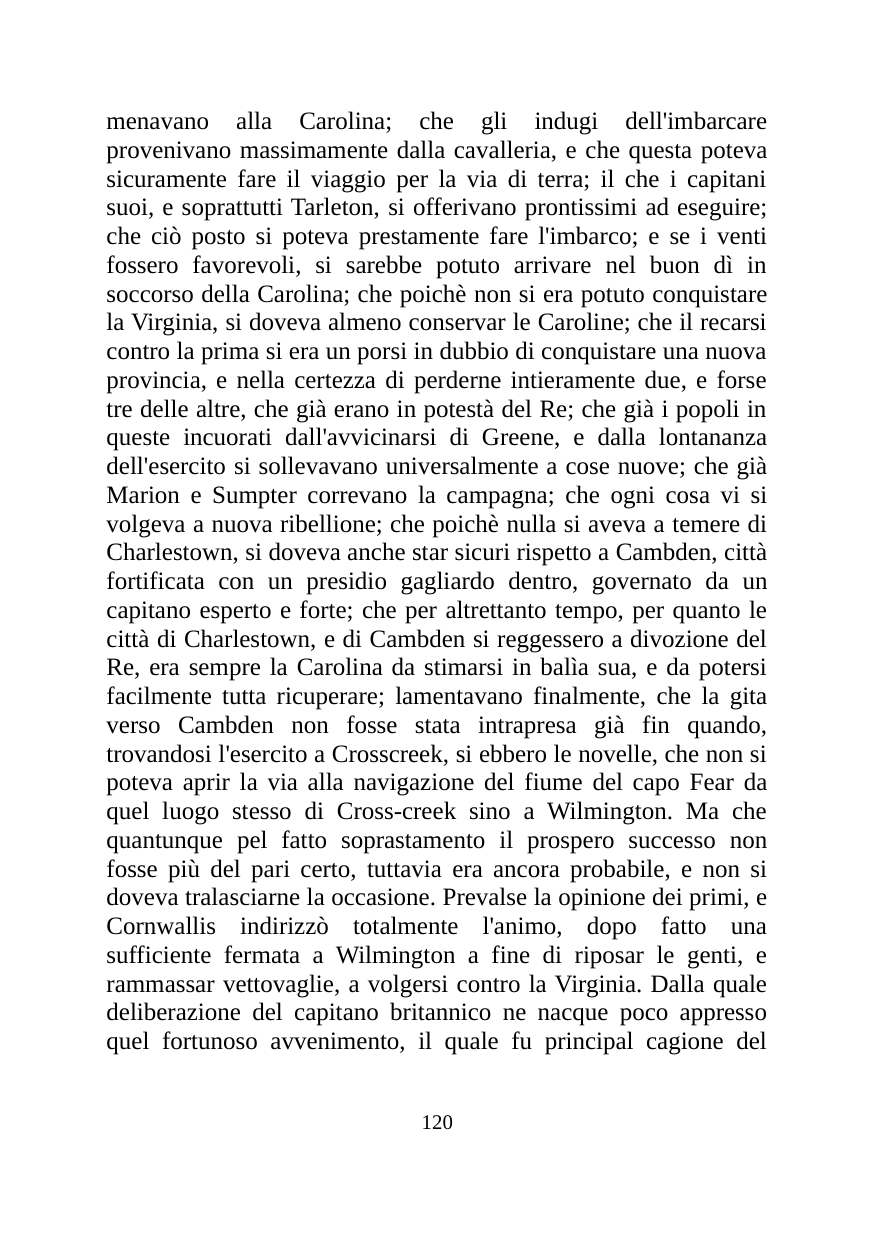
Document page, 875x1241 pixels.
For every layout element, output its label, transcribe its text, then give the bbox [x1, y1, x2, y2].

text menavano alla Carolina; che gli indugi dell'imbarcare provenivano massimamente dalla cavalleria, e che questa poteva sicuramente fare il viaggio per la via di terra; il che i capitani suoi, e soprattutti Tarleton, si offerivano prontissimi ad eseguire; che ciò posto si poteva prestamente fare l'imbarco; e se i venti fossero favorevoli, si sarebbe potuto arrivare nel buon dì in soccorso della Carolina; che poichè non si era potuto conquistare la Virginia, si doveva almeno conservar le Caroline; che il recarsi contro la prima si era un porsi in dubbio di conquistare una nuova provincia, e nella certezza di perderne intieramente due, e forse tre delle altre, che già erano in potestà del Re; che già i popoli in queste incuorati dall'avvicinarsi di Greene, e dalla lontananza dell'esercito si sollevavano universalmente a cose nuove; che già Marion e Sumpter correvano la campagna; che ogni cosa vi si volgeva a nuova ribellione; che poichè nulla si aveva a temere di Charlestown, si doveva anche star sicuri rispetto a Cambden, città fortificata con un presidio gagliardo dentro, governato da un capitano esperto e forte; che per altrettanto tempo, per quanto le città di Charlestown, e di Cambden si reggessero a divozione del Re, era sempre la Carolina da stimarsi in balìa sua, e da potersi facilmente tutta ricuperare; lamentavano finalmente, che la gita verso Cambden non fosse stata intrapresa già fin quando, trovandosi l'esercito a Crosscreek, si ebbero le novelle, che non si poteva aprir la via alla navigazione del fiume del capo Fear da quel luogo stesso di Cross-creek sino a Wilmington. Ma che quantunque pel fatto soprastamento il prospero successo non fosse più del pari certo, tuttavia era ancora probabile, e non si doveva tralasciarne la occasione. Prevalse la opinione dei primi, e Cornwallis indirizzò totalmente l'animo, dopo fatto una sufficiente fermata a Wilmington a fine di riposar le genti, e rammassar vettovaglie, a volgersi contro la Virginia. Dalla quale deliberazione del capitano britannico ne nacque poco appresso quel fortunoso avvenimento, il quale fu principal cagione del [106, 106, 768, 1055]
